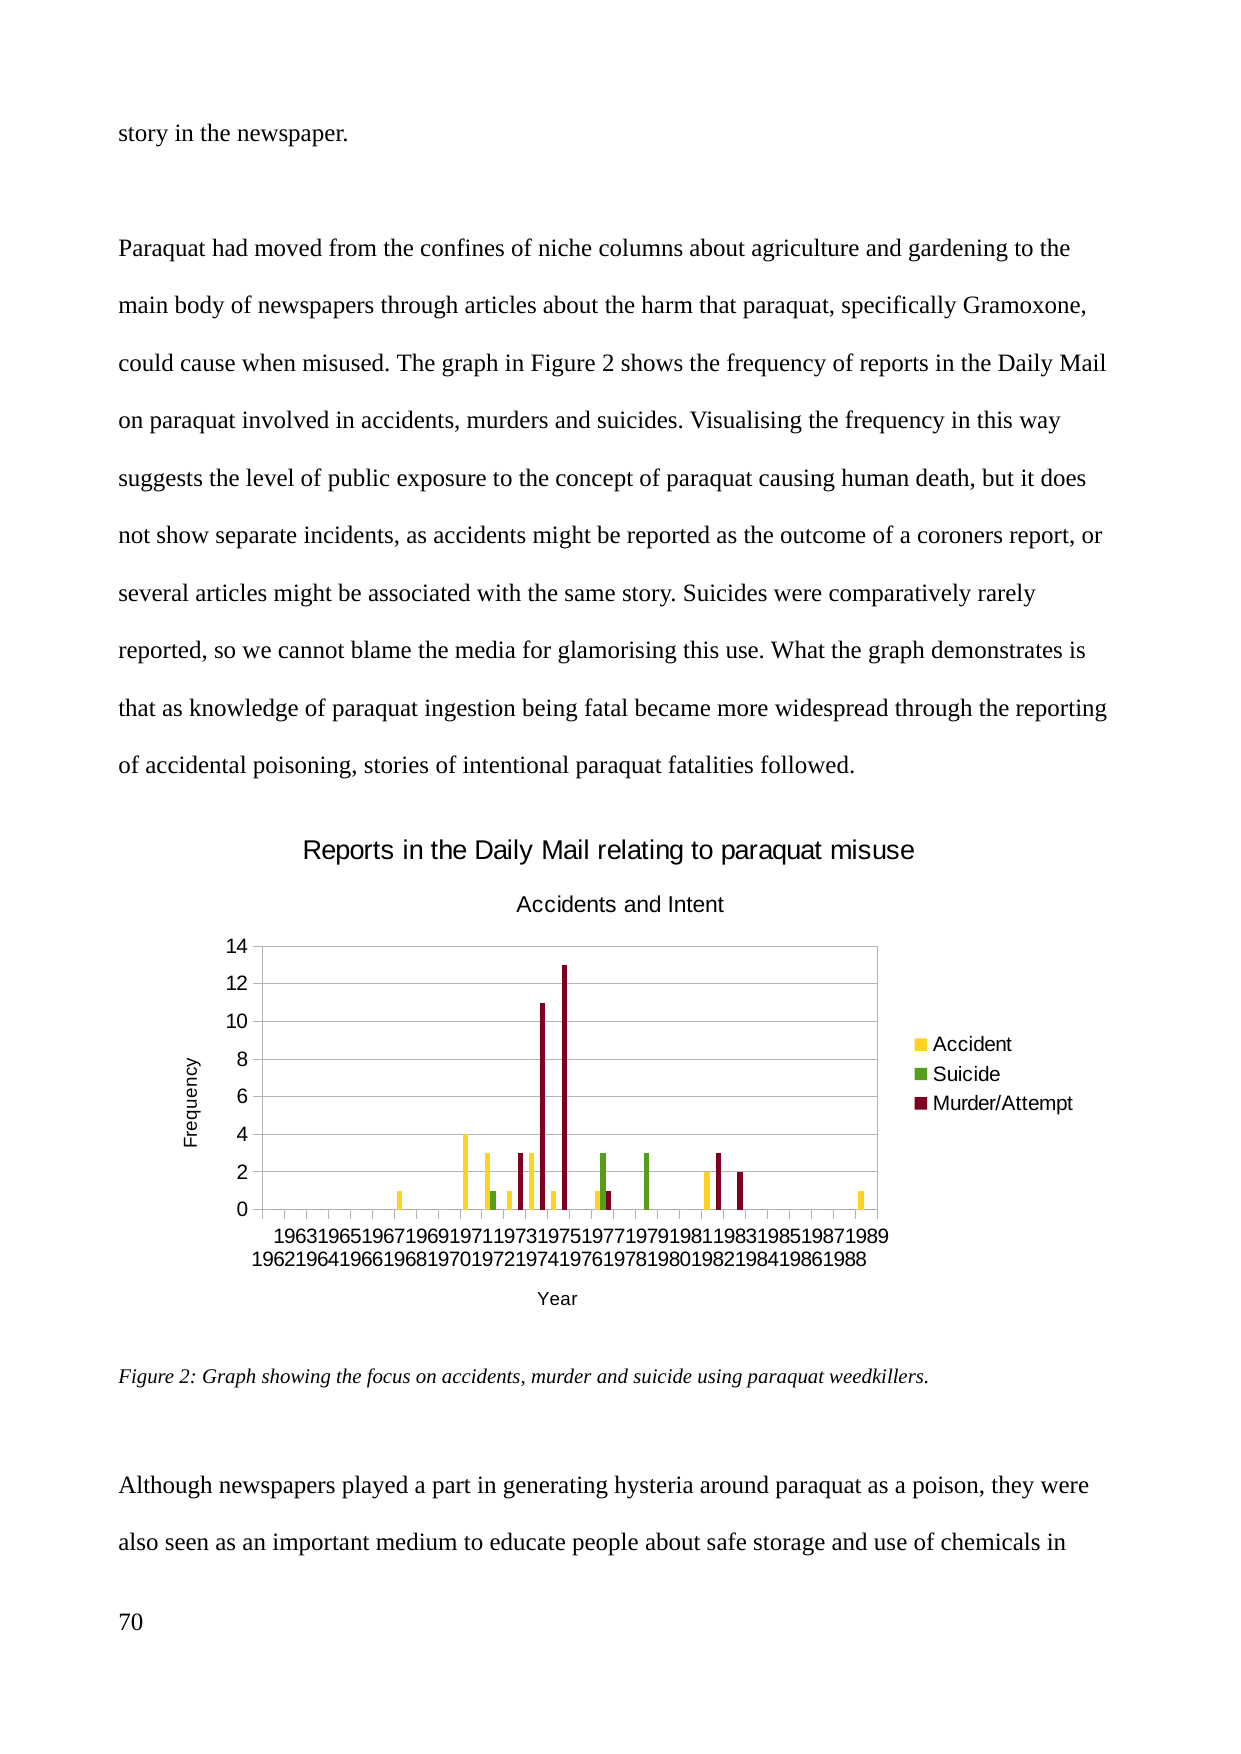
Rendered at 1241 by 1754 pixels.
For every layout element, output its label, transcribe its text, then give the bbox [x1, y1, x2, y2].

text Figure 2: Graph showing the focus on accidents, murder and suicide using paraquat weedkillers. [118, 808, 1122, 1388]
text Although newspapers played a part in generating hysteria around paraquat as a poison, they were also seen as an important medium to educate people about safe storage and use of chemicals in [118, 1470, 1122, 1556]
text Paraquat had moved from the confines of niche columns about agriculture and gardening to the main body of newspapers through articles about the harm that paraquat, specifically Gramoxone, could cause when misused. The graph in Figure 2 shows the frequency of reports in the Daily Mail on paraquat involved in accidents, murders and suicides. Visualising the frequency in this way suggests the level of public exposure to the concept of paraquat causing human death, but it does not show separate incidents, as accidents might be reported as the outcome of a coroners report, or several articles might be associated with the same story. Suicides were comparatively rarely reported, so we cannot blame the media for glamorising this use. What the graph demonstrates is that as knowledge of paraquat ingestion being fatal became more widespread through the reporting of accidental poisoning, stories of intentional paraquat fatalities followed. [118, 233, 1122, 779]
text story in the newspaper. [118, 118, 1122, 147]
